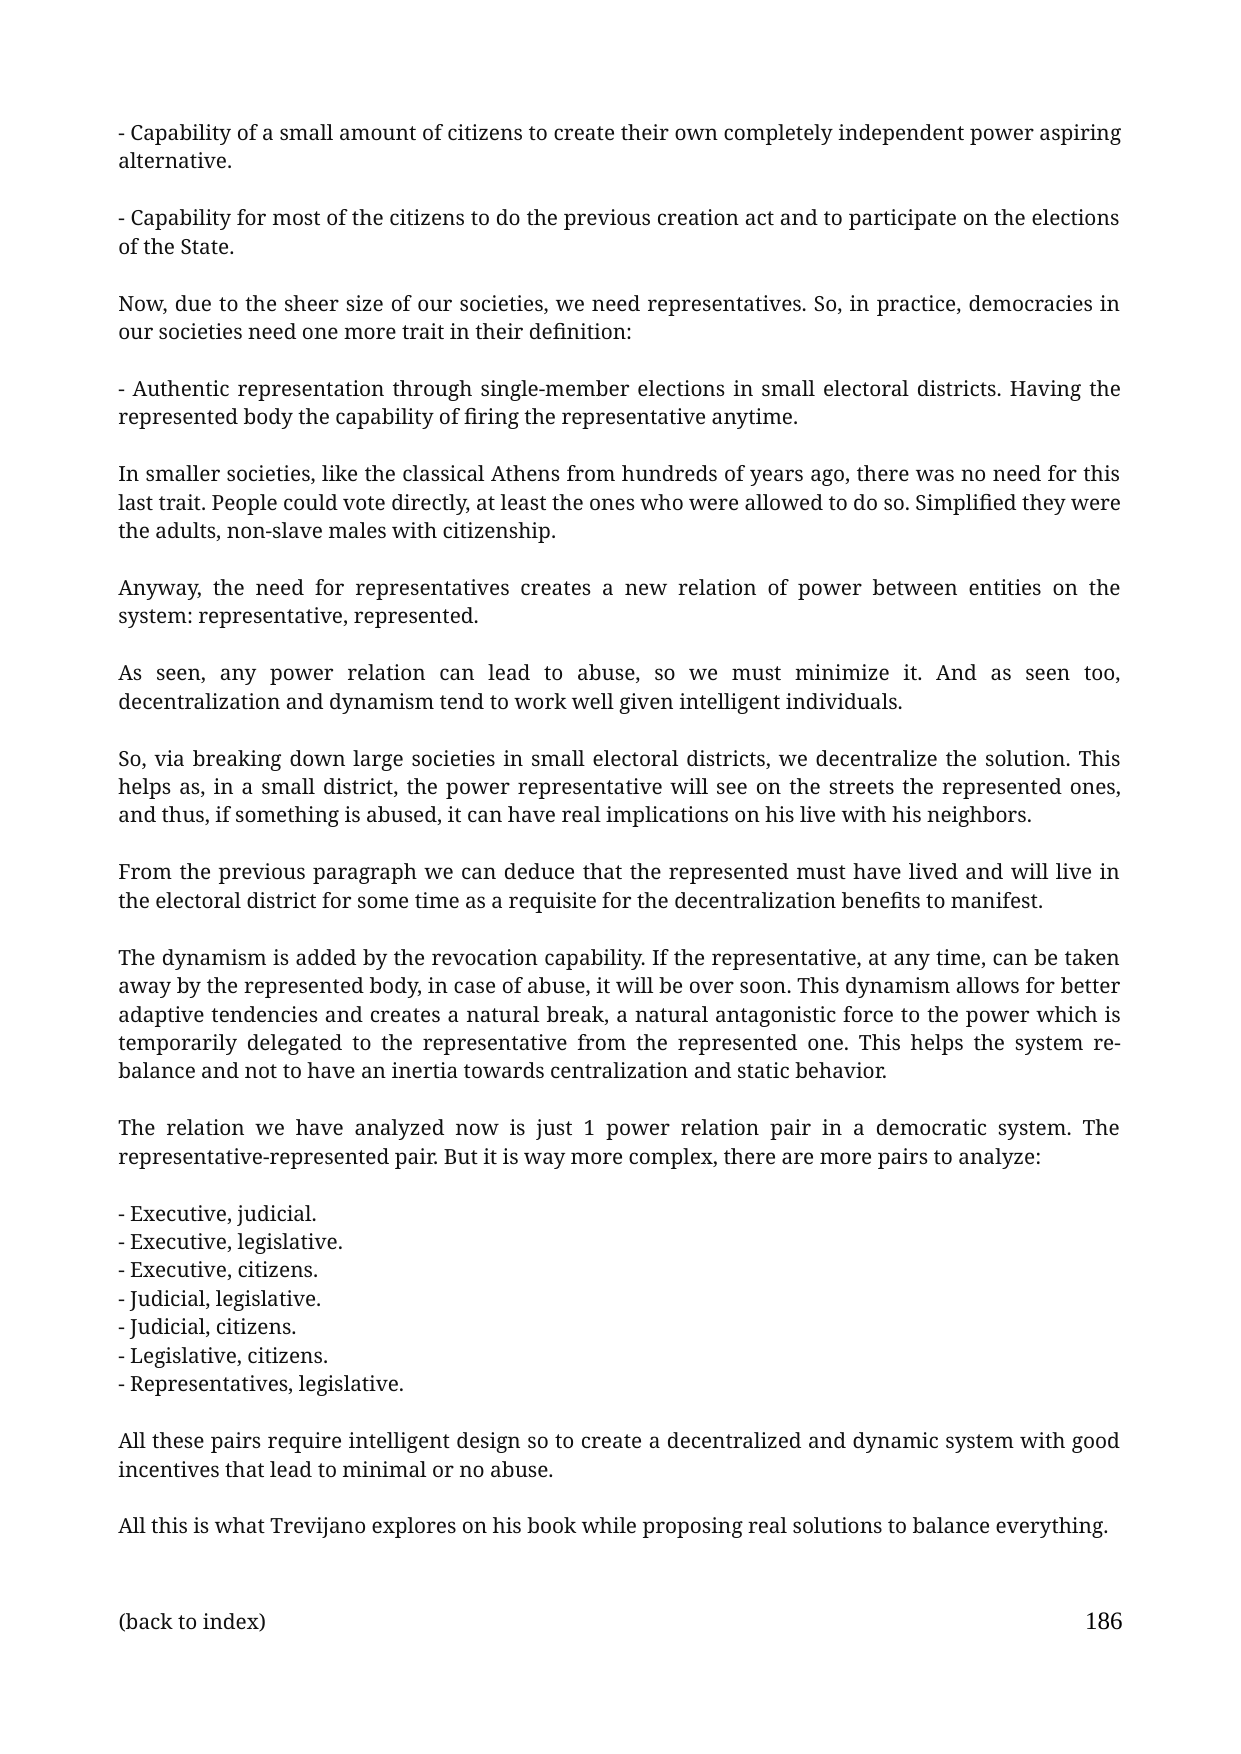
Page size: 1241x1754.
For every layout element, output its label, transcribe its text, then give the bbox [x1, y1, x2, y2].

text - Judicial, legislative. [118, 1284, 1122, 1312]
text In smaller societies, like the classical Athens from hundreds of years ago, there was no need for this last trait. People could vote directly, at least the ones who were allowed to do so. Simplified they were the adults, non-slave males with citizenship. [118, 459, 1122, 545]
text The relation we have analyzed now is just 1 power relation pair in a democratic system. The representative-represented pair. But it is way more complex, there are more pairs to analyze: [118, 1113, 1122, 1170]
text - Executive, legislative. [118, 1227, 1122, 1256]
text - Authentic representation through single-member elections in small electoral districts. Having the represented body the capability of firing the representative anytime. [118, 374, 1122, 431]
text So, via breaking down large societies in small electoral districts, we decentralize the solution. This helps as, in a small district, the power representative will see on the streets the represented ones, and thus, if something is abused, it can have real implications on his live with his neighbors. [118, 744, 1122, 829]
text - Representatives, legislative. [118, 1369, 1122, 1398]
text - Capability of a small amount of citizens to create their own completely independent power aspiring alternative. [118, 118, 1122, 175]
text All this is what Trevijano explores on his book while proposing real solutions to balance everything. [118, 1512, 1122, 1540]
text Now, due to the sheer size of our societies, we need representatives. So, in practice, democracies in our societies need one more trait in their definition: [118, 289, 1122, 346]
text Anyway, the need for representatives creates a new relation of power between entities on the system: representative, represented. [118, 573, 1122, 630]
text As seen, any power relation can lead to abuse, so we must minimize it. And as seen too, decentralization and dynamism tend to work well given intelligent individuals. [118, 658, 1122, 715]
text All these pairs require intelligent design so to create a decentralized and dynamic system with good incentives that lead to minimal or no abuse. [118, 1426, 1122, 1483]
text - Legislative, citizens. [118, 1341, 1122, 1369]
text - Executive, judicial. [118, 1199, 1122, 1227]
text From the previous paragraph we can deduce that the represented must have lived and will live in the electoral district for some time as a requisite for the decentralization benefits to manifest. [118, 857, 1122, 914]
text The dynamism is added by the revocation capability. If the representative, at any time, can be taken away by the represented body, in case of abuse, it will be over soon. This dynamism allows for better adaptive tendencies and creates a natural break, a natural antagonistic force to the power which is temporarily delegated to the representative from the represented one. This helps the system re-balance and not to have an inertia towards centralization and static behavior. [118, 943, 1122, 1085]
text - Executive, citizens. [118, 1256, 1122, 1284]
text - Judicial, citizens. [118, 1312, 1122, 1341]
text - Capability for most of the citizens to do the previous creation act and to participate on the elections of the State. [118, 203, 1122, 260]
